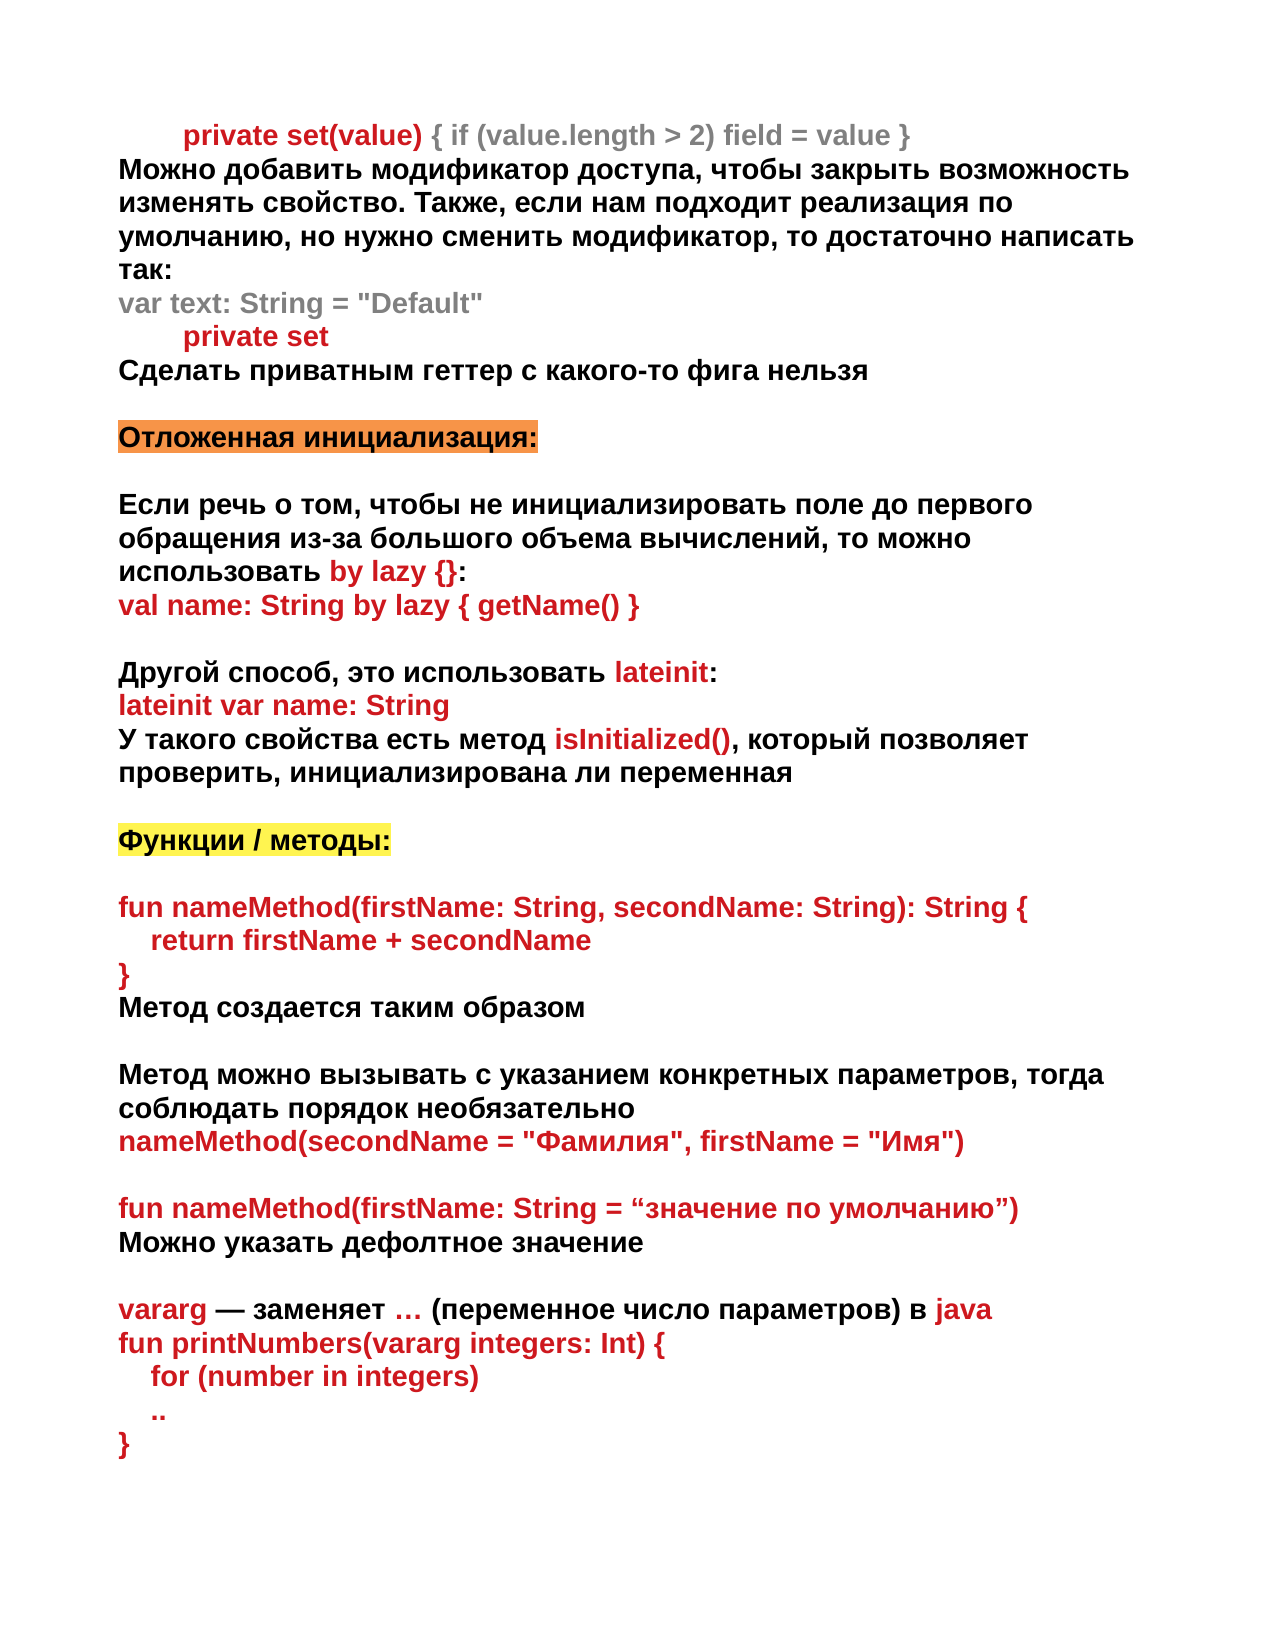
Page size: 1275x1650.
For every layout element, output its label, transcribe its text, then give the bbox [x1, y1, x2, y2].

text Если речь о том, чтобы не инициализировать поле до первого обращения из-за большого объема вычислений, то можно использовать by lazy {}: [118, 487, 1157, 588]
text private set [118, 319, 1157, 353]
text val name: String by lazy { getName() } [118, 588, 1157, 621]
text fun nameMethod(firstName: String, secondName: String): String { [118, 889, 1157, 923]
text vararg — заменяет … (переменное число параметров) в java [118, 1292, 1157, 1326]
text Метод создается таким образом [118, 990, 1157, 1024]
text fun nameMethod(firstName: String = “значение по умолчанию”) [118, 1191, 1157, 1225]
text fun printNumbers(vararg integers: Int) { [118, 1326, 1157, 1359]
text var text: String = "Default" [118, 286, 1157, 319]
text Метод можно вызывать с указанием конкретных параметров, тогда соблюдать порядок необязательно [118, 1057, 1157, 1124]
text Можно указать дефолтное значение [118, 1225, 1157, 1258]
text private set(value) { if (value.length > 2) field = value } [118, 118, 1157, 152]
text Сделать приватным геттер с какого-то фига нельзя [118, 353, 1157, 386]
text for (number in integers) [118, 1359, 1157, 1393]
text Можно добавить модификатор доступа, чтобы закрыть возможность изменять свойство. Также, если нам подходит реализация по умолчанию, но нужно сменить модификатор, то достаточно написать так: [118, 152, 1157, 286]
text return firstName + secondName [118, 923, 1157, 957]
text lateinit var name: String [118, 688, 1157, 722]
text .. [118, 1393, 1157, 1426]
text nameMethod(secondName = "Фамилия", firstName = "Имя") [118, 1124, 1157, 1158]
text Функции / методы: [118, 822, 1157, 856]
text У такого свойства есть метод isInitialized(), который позволяет проверить, инициализирована ли переменная [118, 722, 1157, 789]
text Отложенная инициализация: [118, 420, 1157, 453]
text Другой способ, это использовать lateinit: [118, 655, 1157, 688]
text } [118, 1426, 1157, 1460]
text } [118, 957, 1157, 990]
